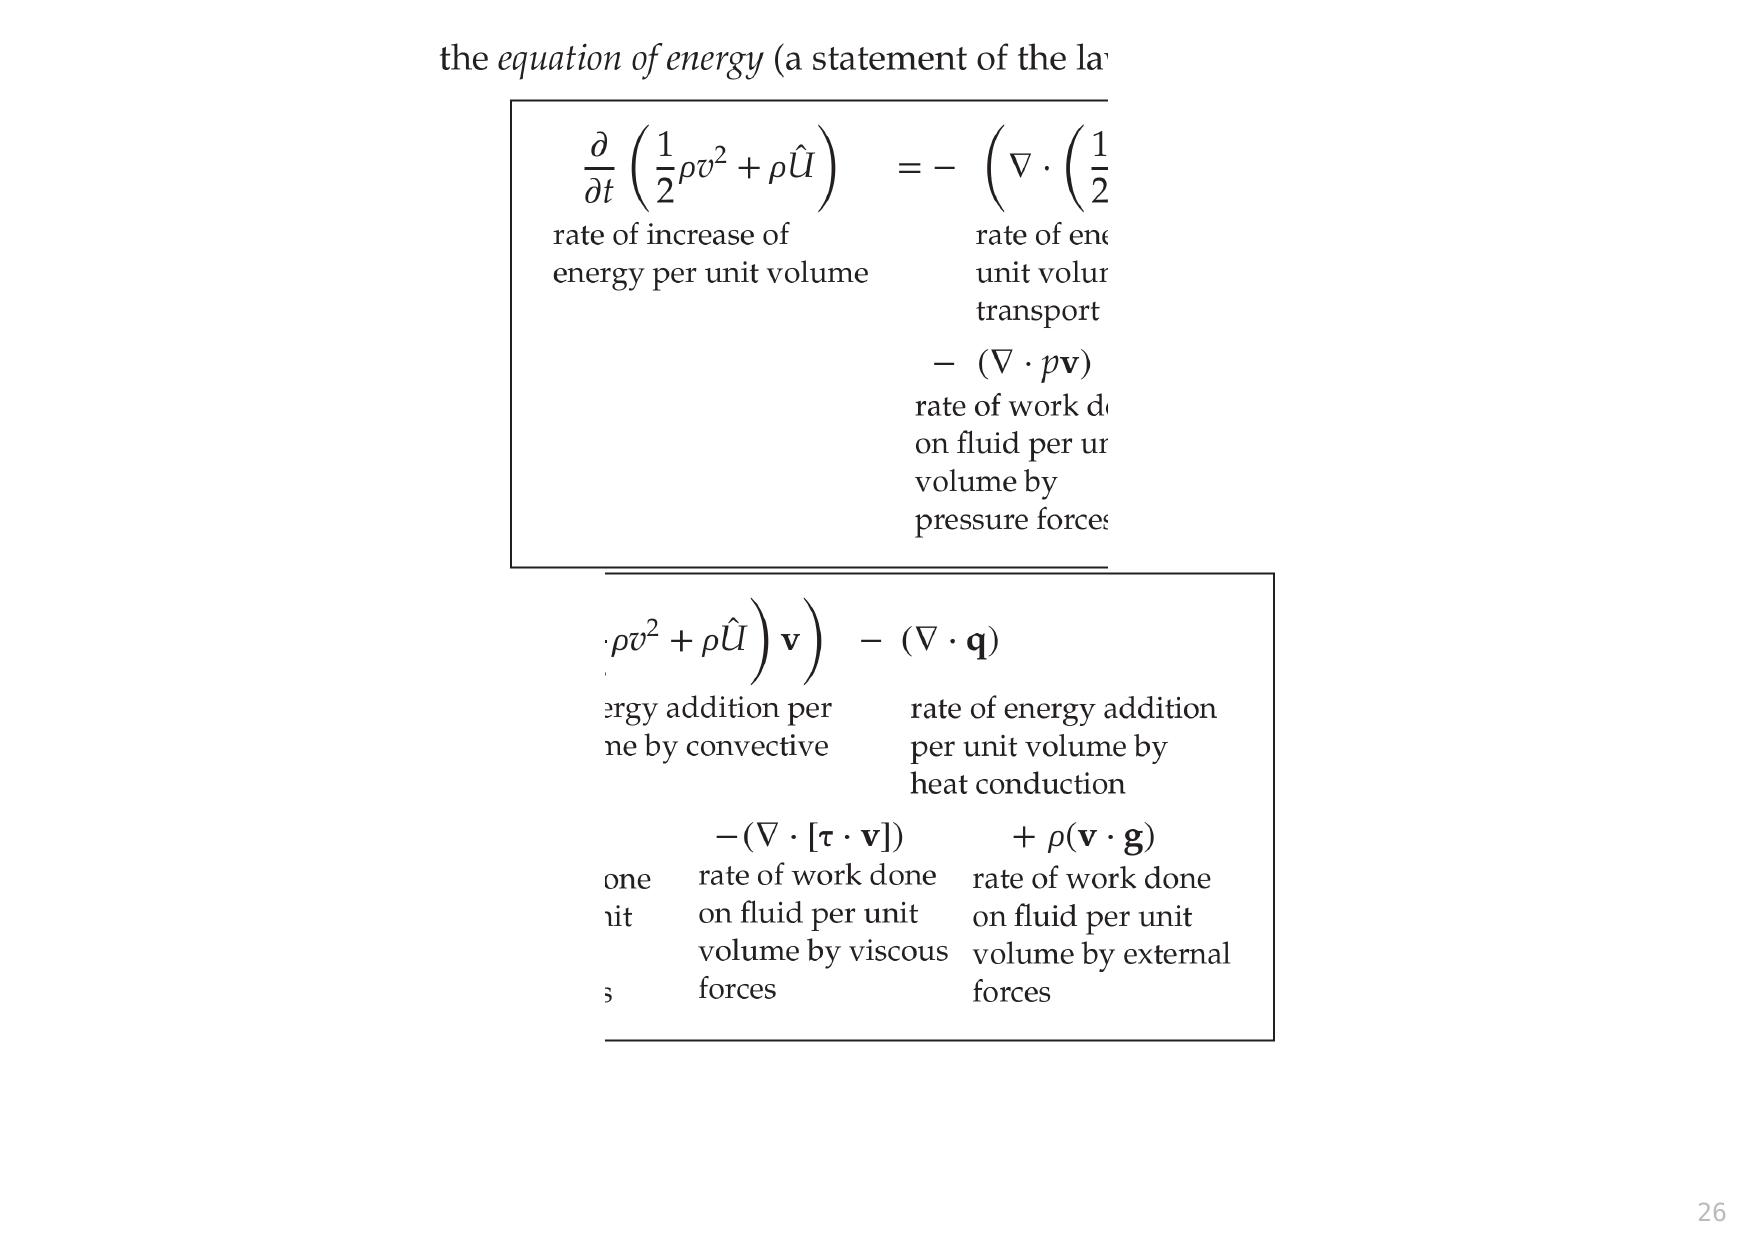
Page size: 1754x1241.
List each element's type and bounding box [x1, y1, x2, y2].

picture [434, 39, 1280, 1045]
